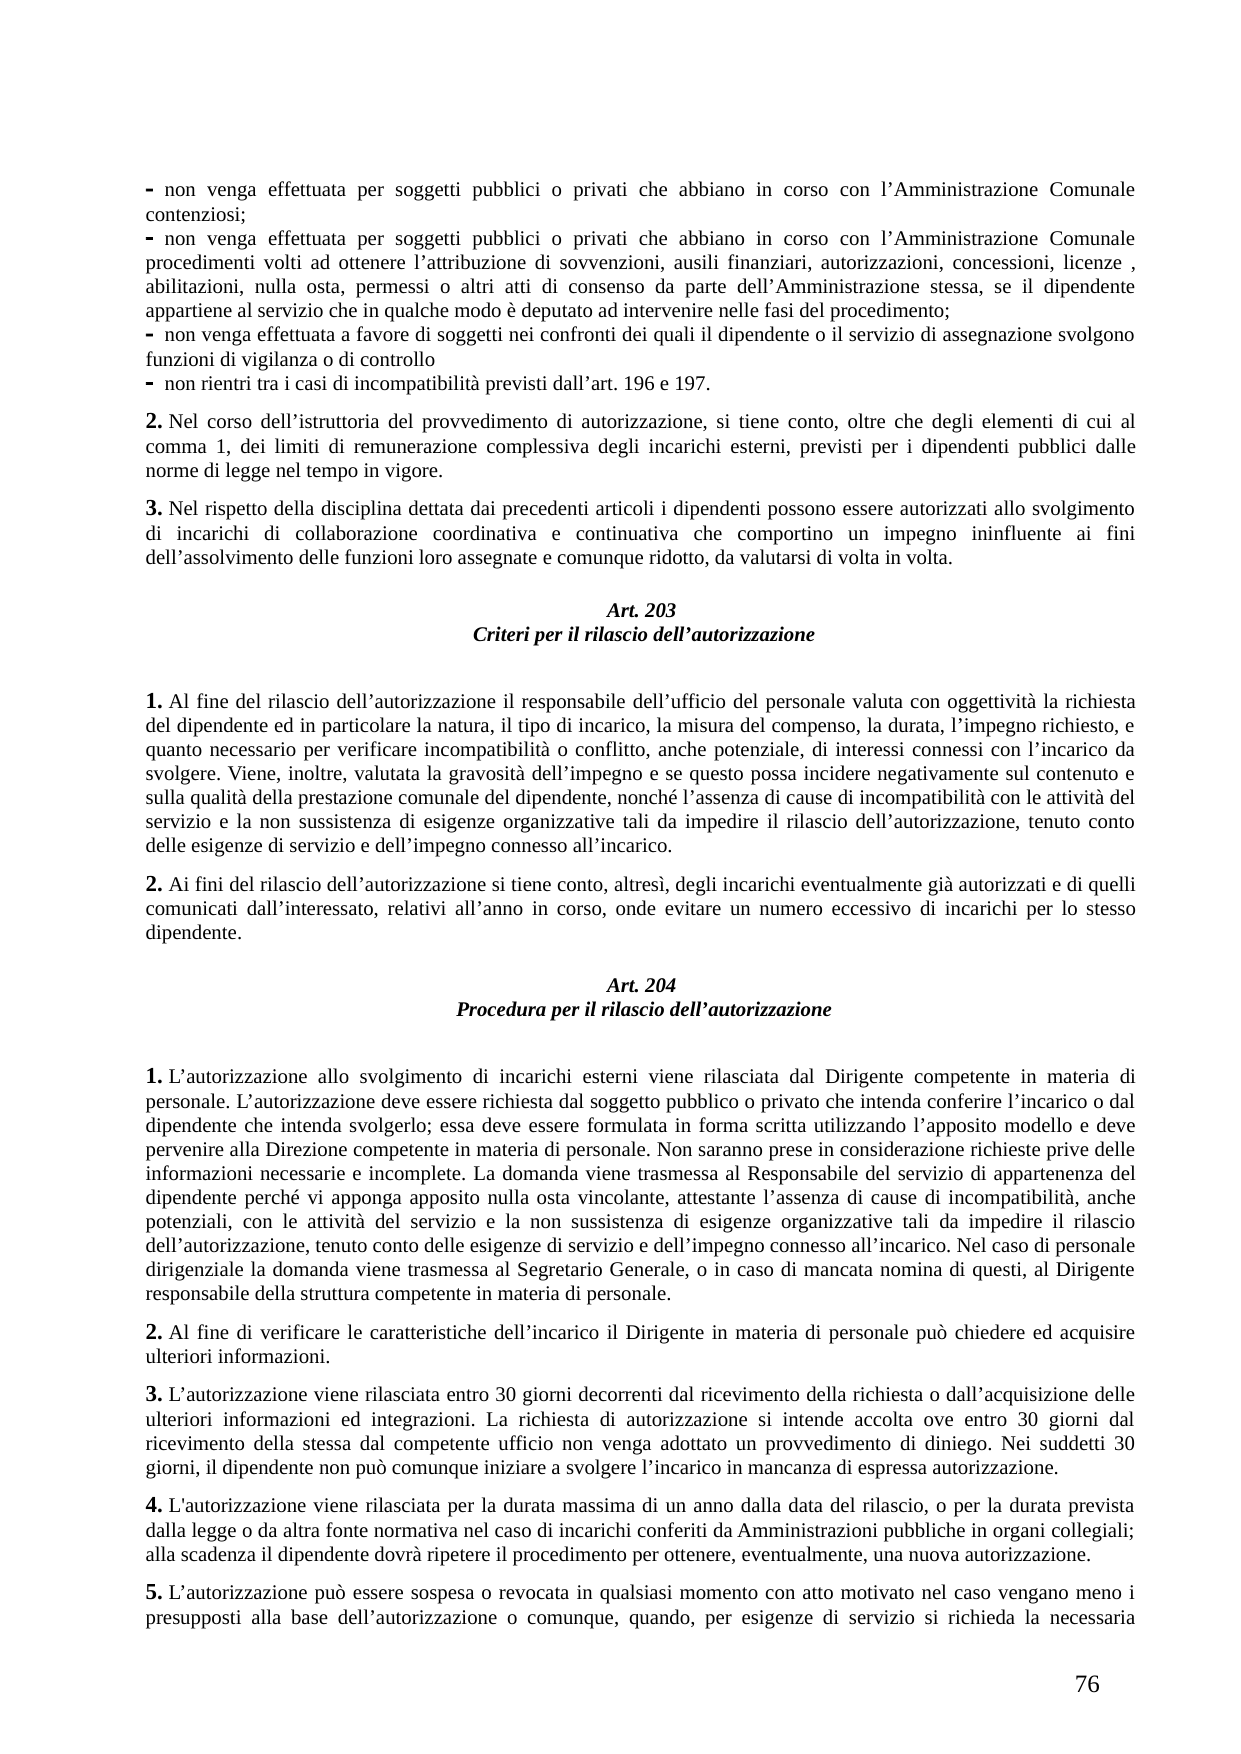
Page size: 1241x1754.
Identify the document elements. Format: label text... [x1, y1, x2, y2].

list L’autorizzazione può essere sospesa o revocata in qualsiasi momento con atto motivato nel caso vengano meno i presupposti alla base dell’autorizzazione o comunque, quando, per esigenze di servizio si richieda la necessaria [145, 1578, 1137, 1629]
list Al fine di verificare le caratteristiche dell’incarico il Dirigente in materia di personale può chiedere ed acquisire ulteriori informazioni. [145, 1318, 1137, 1368]
list Nel rispetto della disciplina dettata dai precedenti articoli i dipendenti possono essere autorizzati allo svolgimento di incarichi di collaborazione coordinativa e continuativa che comportino un impegno ininfluente ai fini dell’assolvimento delle funzioni loro assegnate e comunque ridotto, da valutarsi di volta in volta. [145, 494, 1137, 569]
list Ai fini del rilascio dell’autorizzazione si tiene conto, altresì, degli incarichi eventualmente già autorizzati e di quelli comunicati dall’interessato, relativi all’anno in corso, onde evitare un numero eccessivo di incarichi per lo stesso dipendente. [145, 870, 1137, 944]
list L’autorizzazione viene rilasciata entro 30 giorni decorrenti dal ricevimento della richiesta o dall’acquisizione delle ulteriori informazioni ed integrazioni. La richiesta di autorizzazione si intende accolta ove entro 30 giorni dal ricevimento della stessa dal competente ufficio non venga adottato un provvedimento di diniego. Nei suddetti 30 giorni, il dipendente non può comunque iniziare a svolgere l’incarico in mancanza di espressa autorizzazione. [145, 1381, 1137, 1479]
list Nel corso dell’istruttoria del provvedimento di autorizzazione, si tiene conto, oltre che degli elementi di cui al comma 1, dei limiti di remunerazione complessiva degli incarichi esterni, previsti per i dipendenti pubblici dalle norme di legge nel tempo in vigore. [145, 407, 1137, 482]
text Art. 203 [153, 597, 1137, 622]
list Al fine del rilascio dell’autorizzazione il responsabile dell’ufficio del personale valuta con oggettività la richiesta del dipendente ed in particolare la natura, il tipo di incarico, la misura del compenso, la durata, l’impegno richiesto, e quanto necessario per verificare incompatibilità o conflitto, anche potenziale, di interessi connessi con l’incarico da svolgere. Viene, inoltre, valutata la gravosità dell’impegno e se questo possa incidere negativamente sul contenuto e sulla qualità della prestazione comunale del dipendente, nonché l’assenza di cause di incompatibilità con le attività del servizio e la non sussistenza di esigenze organizzative tali da impedire il rilascio dell’autorizzazione, tenuto conto delle esigenze di servizio e dell’impegno connesso all’incarico. [145, 687, 1137, 857]
list non venga effettuata per soggetti pubblici o privati che abbiano in corso con l’Amministrazione Comunale procedimenti volti ad ottenere l’attribuzione di sovvenzioni, ausili finanziari, autorizzazioni, concessioni, licenze , abilitazioni, nulla osta, permessi o altri atti di consenso da parte dell’Amministrazione stessa, se il dipendente appartiene al servizio che in qualche modo è deputato ad intervenire nelle fasi del procedimento; [145, 226, 1137, 322]
list L'autorizzazione viene rilasciata per la durata massima di un anno dalla data del rilascio, o per la durata prevista dalla legge o da altra fonte normativa nel caso di incarichi conferiti da Amministrazioni pubbliche in organi collegiali; alla scadenza il dipendente dovrà ripetere il procedimento per ottenere, eventualmente, una nuova autorizzazione. [145, 1491, 1137, 1566]
list non venga effettuata per soggetti pubblici o privati che abbiano in corso con l’Amministrazione Comunale contenziosi; [145, 177, 1137, 226]
list L’autorizzazione allo svolgimento di incarichi esterni viene rilasciata dal Dirigente competente in materia di personale. L’autorizzazione deve essere richiesta dal soggetto pubblico o privato che intenda conferire l’incarico o dal dipendente che intenda svolgerlo; essa deve essere formulata in forma scritta utilizzando l’apposito modello e deve pervenire alla Direzione competente in materia di personale. Non saranno prese in considerazione richieste prive delle informazioni necessarie e incomplete. La domanda viene trasmessa al Responsabile del servizio di appartenenza del dipendente perché vi apponga apposito nulla osta vincolante, attestante l’assenza di cause di incompatibilità, anche potenziali, con le attività del servizio e la non sussistenza di esigenze organizzative tali da impedire il rilascio dell’autorizzazione, tenuto conto delle esigenze di servizio e dell’impegno connesso all’incarico. Nel caso di personale dirigenziale la domanda viene trasmessa al Segretario Generale, o in caso di mancata nomina di questi, al Dirigente responsabile della struttura competente in materia di personale. [145, 1062, 1137, 1305]
text Procedura per il rilascio dell’autorizzazione [153, 997, 1137, 1021]
list non rientri tra i casi di incompatibilità previsti dall’art. 196 e 197. [145, 371, 1137, 395]
text Criteri per il rilascio dell’autorizzazione [153, 622, 1137, 646]
text Art. 204 [153, 973, 1137, 997]
list non venga effettuata a favore di soggetti nei confronti dei quali il dipendente o il servizio di assegnazione svolgono funzioni di vigilanza o di controllo [145, 322, 1137, 371]
